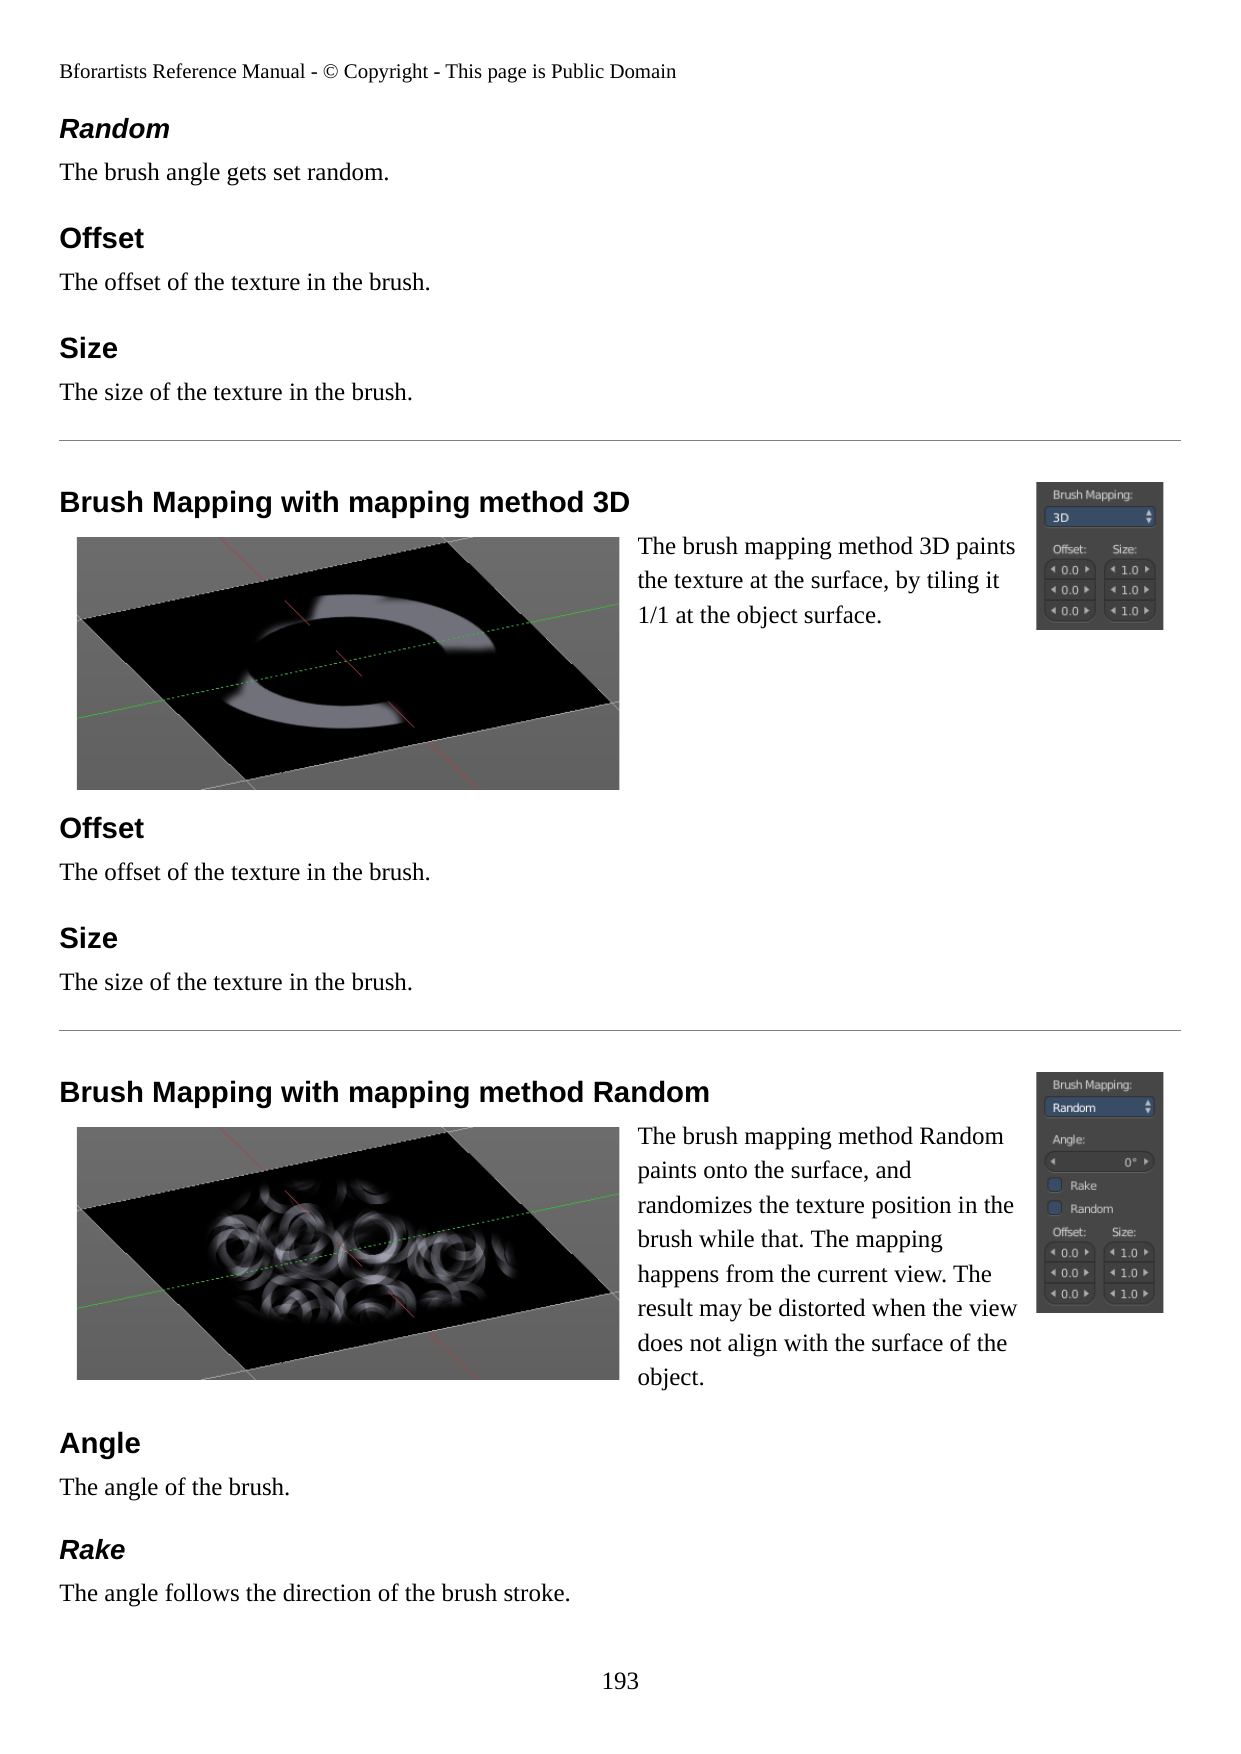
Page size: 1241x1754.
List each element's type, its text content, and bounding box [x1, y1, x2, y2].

picture [1036, 1072, 1164, 1313]
picture [1036, 482, 1164, 630]
subtitle Size [59, 331, 1181, 364]
text The size of the texture in the brush. [59, 377, 1181, 406]
subtitle Angle [59, 1426, 1181, 1459]
text The brush mapping method 3D paints the texture at the surface, by tiling it 1/1 at the object surface. [59, 531, 1036, 628]
subtitle Offset [59, 811, 1181, 844]
text The angle follows the direction of the brush stroke. [59, 1578, 1181, 1607]
subtitle Random [59, 113, 1181, 144]
subtitle Offset [59, 221, 1181, 254]
text The offset of the texture in the brush. [59, 857, 1181, 886]
picture [76, 537, 620, 790]
subtitle Brush Mapping with mapping method Random [59, 1074, 1036, 1108]
text The angle of the brush. [59, 1472, 1181, 1501]
subtitle Size [59, 921, 1181, 954]
text The offset of the texture in the brush. [59, 267, 1181, 296]
text The brush mapping method Random paints onto the surface, and randomizes the texture position in the brush while that. The mapping happens from the current view. The result may be distorted when the view does not align with the surface of the object. [59, 1121, 1181, 1391]
picture [76, 1127, 620, 1380]
subtitle Rake [59, 1534, 1181, 1566]
text The size of the texture in the brush. [59, 967, 1181, 996]
subtitle Brush Mapping with mapping method 3D [59, 484, 1036, 518]
text The brush angle gets set random. [59, 157, 1181, 186]
